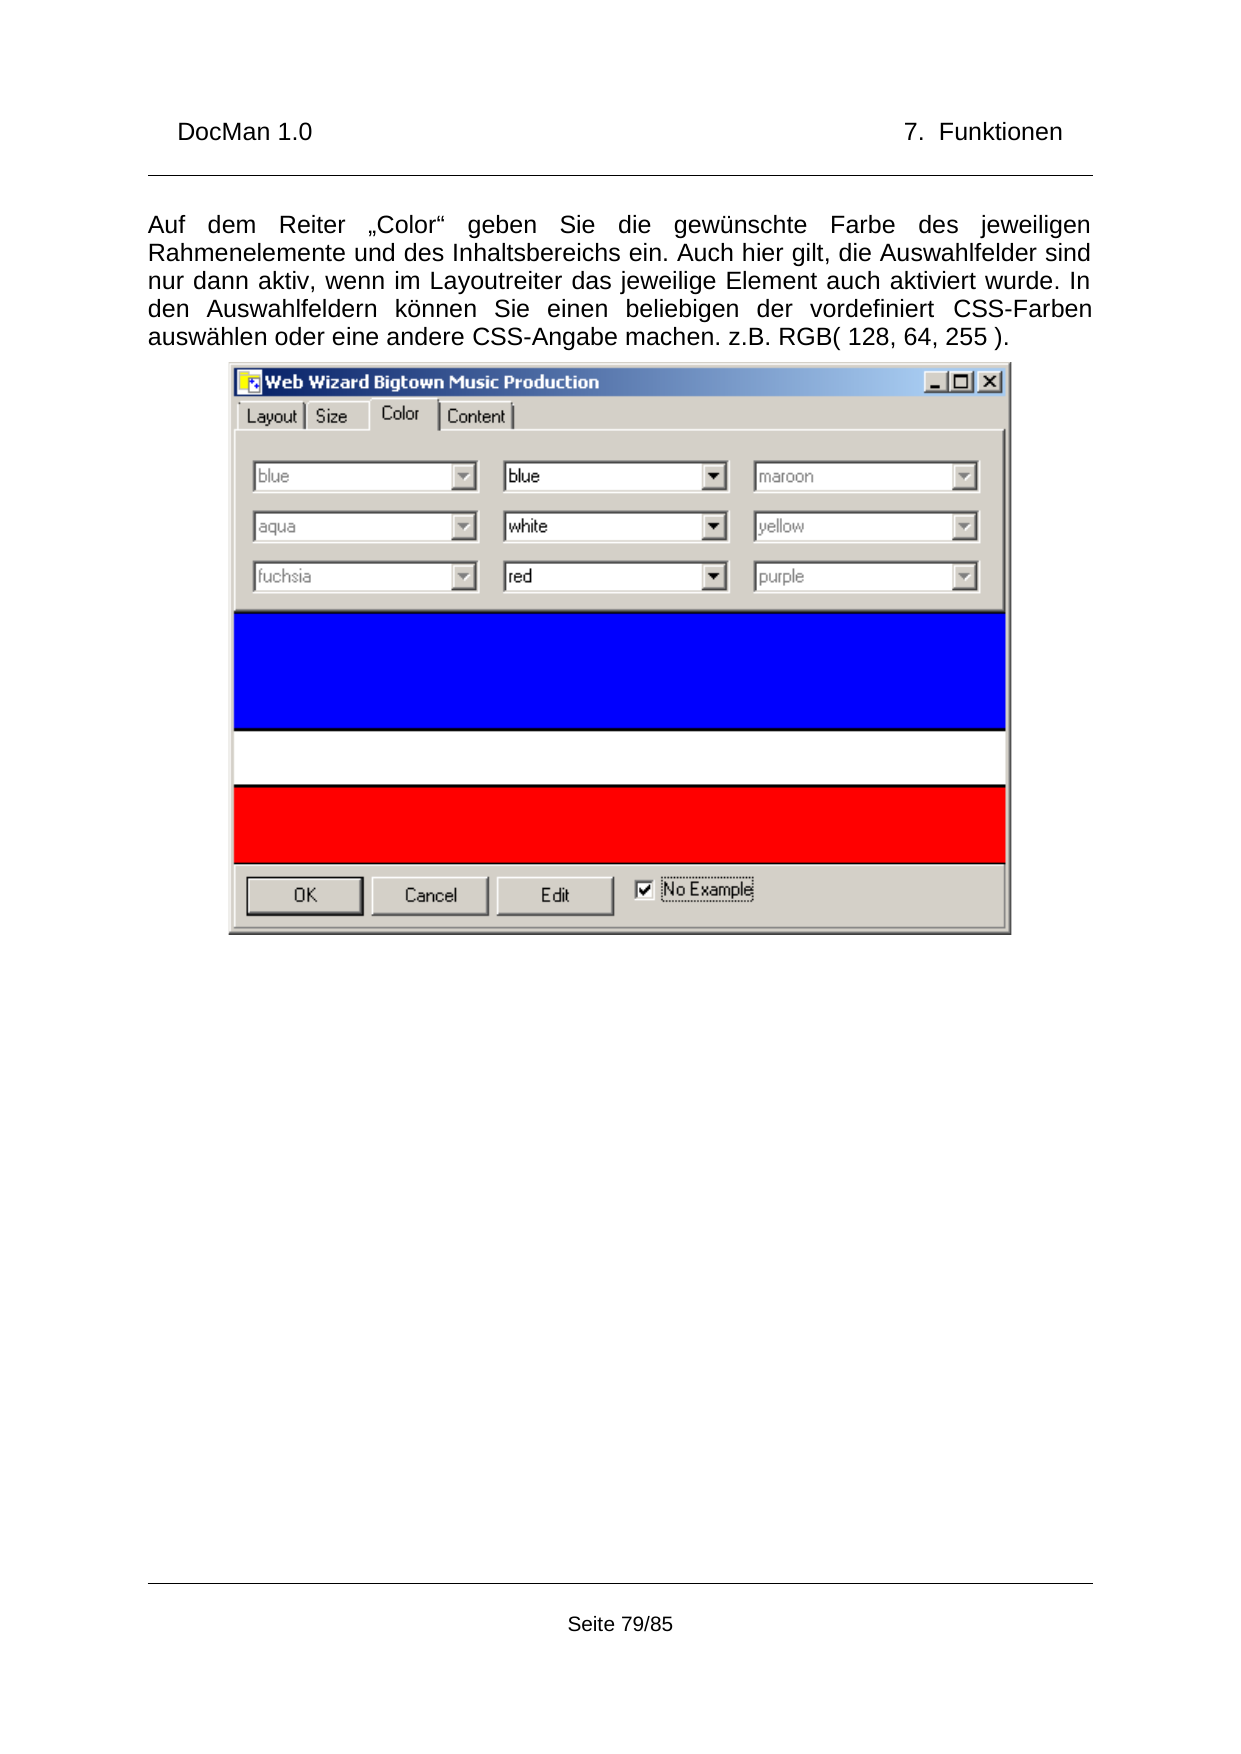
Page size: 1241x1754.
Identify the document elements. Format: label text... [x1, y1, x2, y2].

picture [228, 362, 1012, 935]
text Auf dem Reiter „Color“ geben Sie die gewünschte Farbe des jeweiligen Rahmenelemente und des Inhaltsbereichs ein. Auch hier gilt, die Auswahlfelder sind nur dann aktiv, wenn im Layoutreiter das jeweilige Element auch aktiviert wurde. In den Auswahlfeldern können Sie einen beliebigen der vordefiniert CSS-Farben auswählen oder eine andere CSS-Angabe machen. z.B. RGB( 128, 64, 255 ). [148, 211, 1093, 351]
